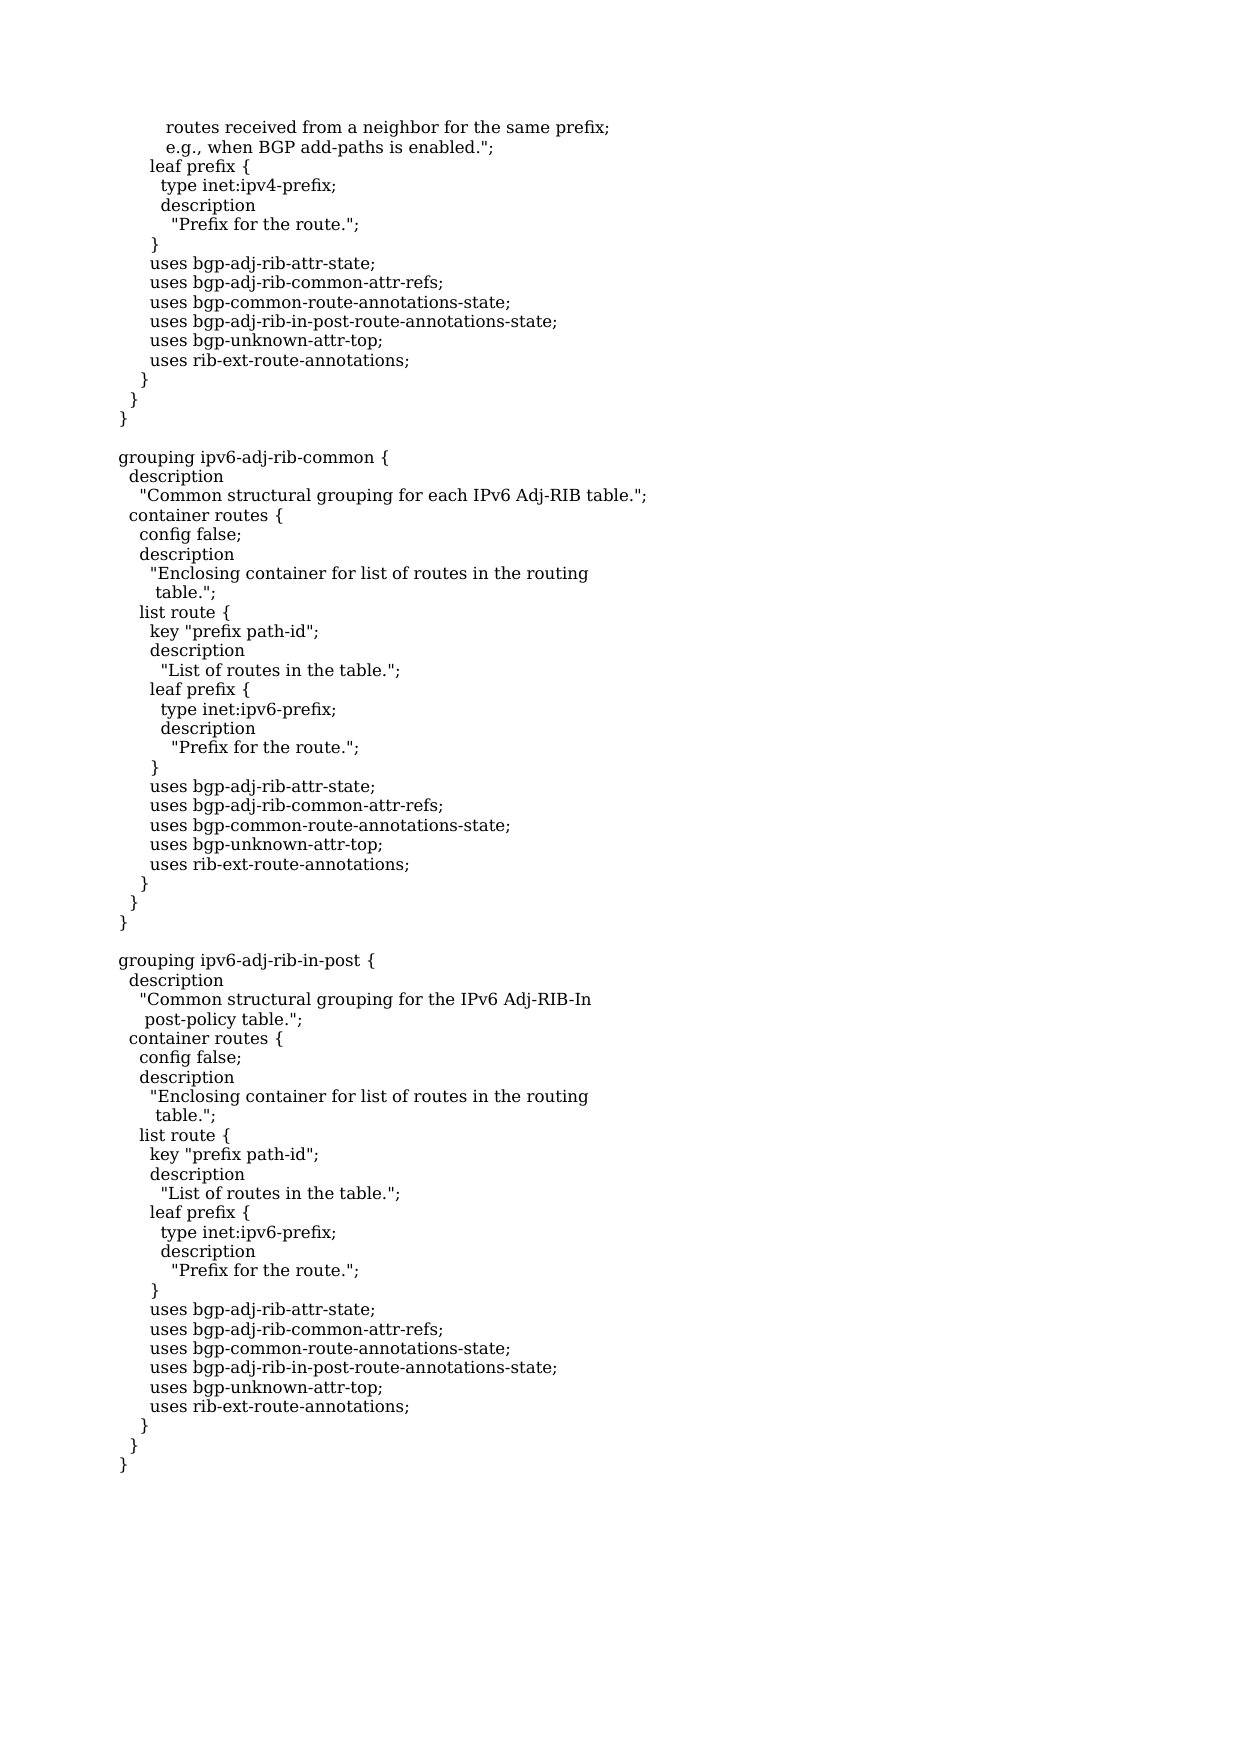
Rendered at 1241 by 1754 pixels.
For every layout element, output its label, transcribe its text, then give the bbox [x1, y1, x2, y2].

text list route { [118, 602, 1122, 622]
text uses rib-ext-route-annotations; [118, 1397, 1122, 1416]
text uses rib-ext-route-annotations; [118, 351, 1122, 370]
text uses bgp-common-route-annotations-state; [118, 1339, 1122, 1358]
text container routes { [118, 506, 1122, 525]
text } [118, 912, 1122, 932]
text description [118, 1242, 1122, 1261]
text description [118, 467, 1122, 486]
text } [118, 1436, 1122, 1455]
text key "prefix path-id"; [118, 622, 1122, 641]
text uses bgp-adj-rib-attr-state; [118, 1300, 1122, 1319]
text uses bgp-adj-rib-common-attr-refs; [118, 1319, 1122, 1339]
text } [118, 757, 1122, 777]
text table."; [118, 1106, 1122, 1126]
text description [118, 544, 1122, 564]
text description [118, 719, 1122, 738]
text uses rib-ext-route-annotations; [118, 854, 1122, 874]
text leaf prefix { [118, 157, 1122, 176]
text uses bgp-common-route-annotations-state; [118, 816, 1122, 835]
text uses bgp-adj-rib-attr-state; [118, 254, 1122, 273]
text type inet:ipv6-prefix; [118, 699, 1122, 719]
text "List of routes in the table."; [118, 661, 1122, 680]
text } [118, 389, 1122, 409]
text } [118, 874, 1122, 893]
text uses bgp-adj-rib-in-post-route-annotations-state; [118, 1358, 1122, 1377]
text "Common structural grouping for the IPv6 Adj-RIB-In [118, 990, 1122, 1009]
text leaf prefix { [118, 1203, 1122, 1222]
text config false; [118, 525, 1122, 544]
text "Enclosing container for list of routes in the routing [118, 564, 1122, 583]
text } [118, 1455, 1122, 1474]
text } [118, 1416, 1122, 1436]
text description [118, 1067, 1122, 1087]
text "Prefix for the route."; [118, 1261, 1122, 1281]
text "List of routes in the table."; [118, 1184, 1122, 1203]
text uses bgp-adj-rib-attr-state; [118, 777, 1122, 796]
text list route { [118, 1126, 1122, 1145]
text } [118, 893, 1122, 912]
text post-policy table."; [118, 1009, 1122, 1029]
text leaf prefix { [118, 680, 1122, 699]
text description [118, 641, 1122, 661]
text description [118, 1164, 1122, 1184]
text uses bgp-unknown-attr-top; [118, 1377, 1122, 1397]
text container routes { [118, 1029, 1122, 1048]
text uses bgp-adj-rib-in-post-route-annotations-state; [118, 312, 1122, 331]
text } [118, 1281, 1122, 1300]
text } [118, 409, 1122, 428]
text } [118, 234, 1122, 254]
text type inet:ipv4-prefix; [118, 176, 1122, 196]
text table."; [118, 583, 1122, 602]
text type inet:ipv6-prefix; [118, 1222, 1122, 1242]
text "Prefix for the route."; [118, 738, 1122, 757]
text grouping ipv6-adj-rib-common { [118, 447, 1122, 467]
text } [118, 370, 1122, 389]
text uses bgp-adj-rib-common-attr-refs; [118, 796, 1122, 816]
text description [118, 971, 1122, 990]
text "Prefix for the route."; [118, 215, 1122, 234]
text uses bgp-unknown-attr-top; [118, 331, 1122, 351]
text "Common structural grouping for each IPv6 Adj-RIB table."; [118, 486, 1122, 506]
text e.g., when BGP add-paths is enabled."; [118, 137, 1122, 157]
text uses bgp-adj-rib-common-attr-refs; [118, 273, 1122, 292]
text "Enclosing container for list of routes in the routing [118, 1087, 1122, 1106]
text config false; [118, 1048, 1122, 1067]
text routes received from a neighbor for the same prefix; [118, 118, 1122, 137]
text grouping ipv6-adj-rib-in-post { [118, 951, 1122, 971]
text uses bgp-unknown-attr-top; [118, 835, 1122, 854]
text description [118, 196, 1122, 215]
text uses bgp-common-route-annotations-state; [118, 292, 1122, 312]
text key "prefix path-id"; [118, 1145, 1122, 1164]
